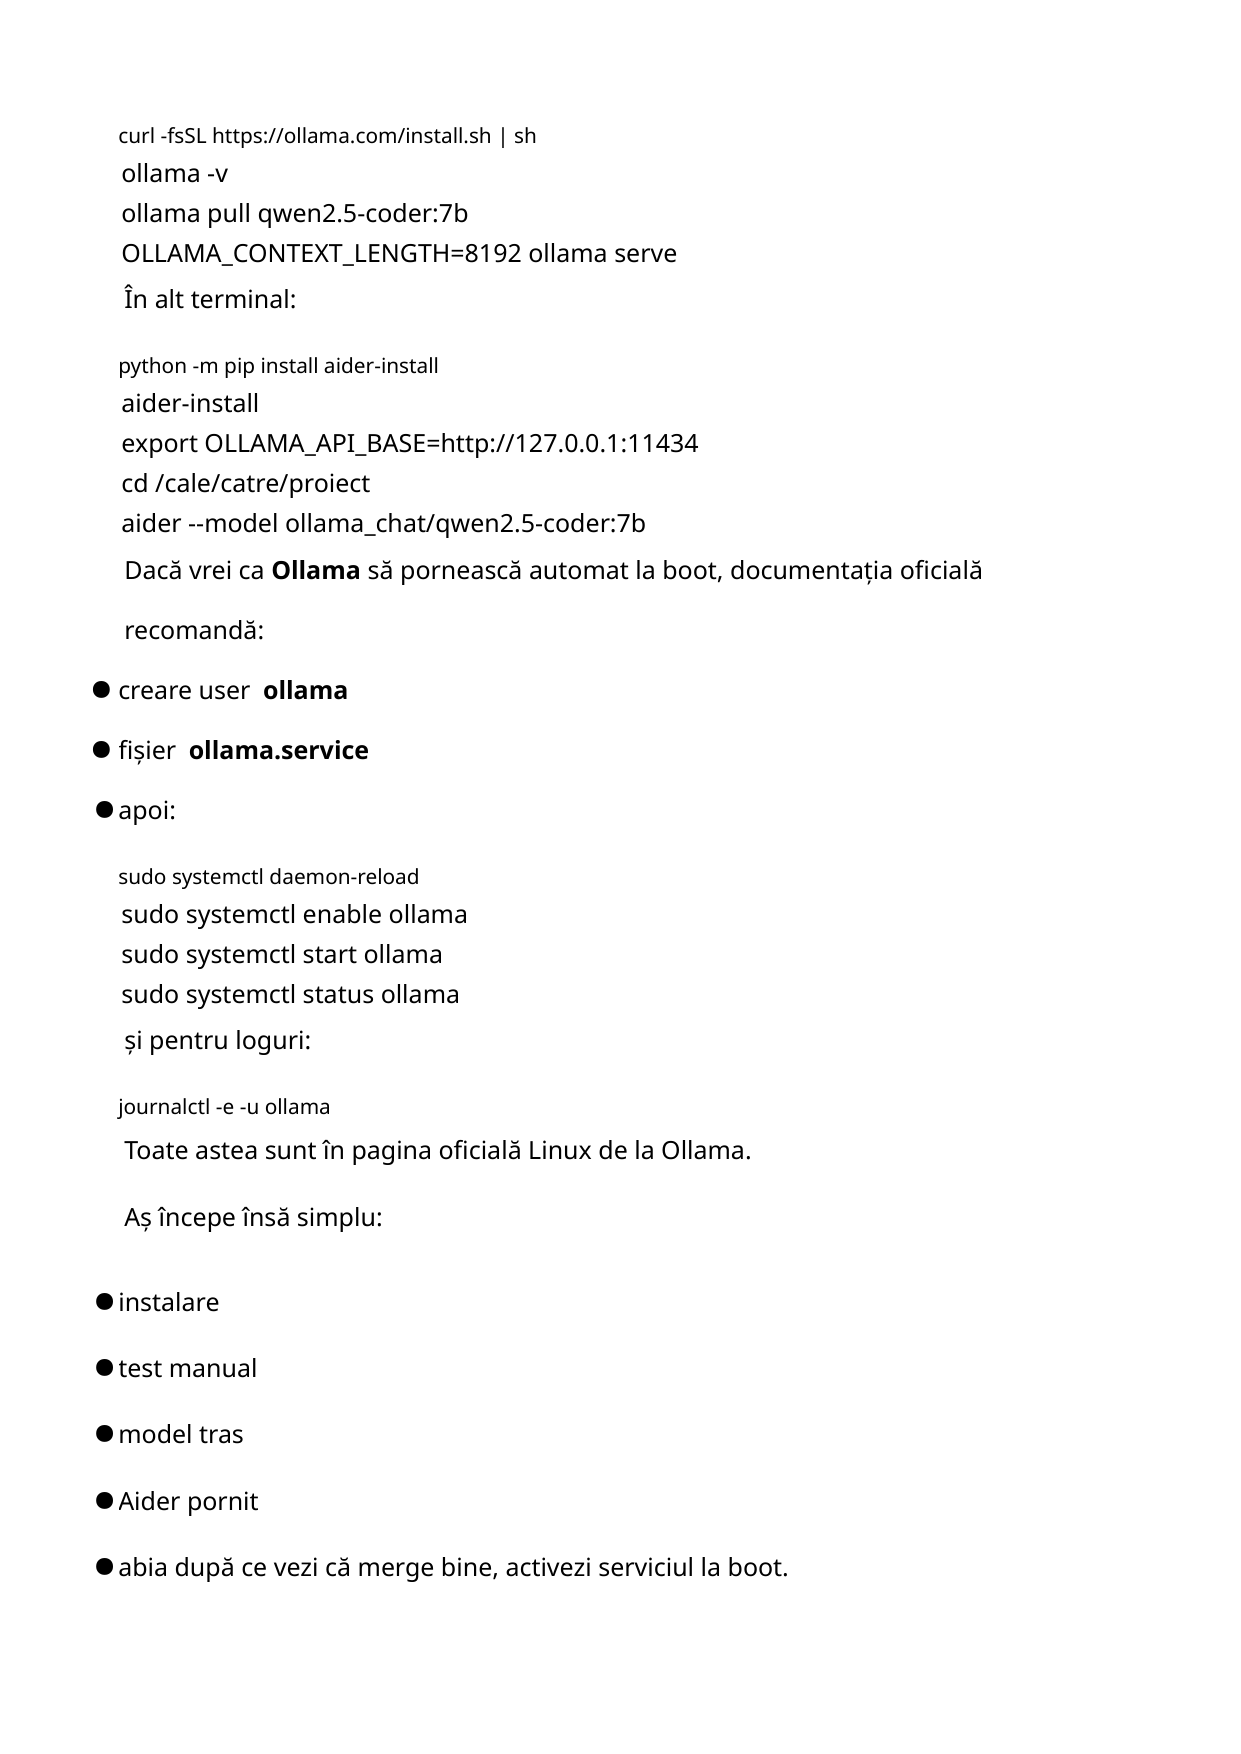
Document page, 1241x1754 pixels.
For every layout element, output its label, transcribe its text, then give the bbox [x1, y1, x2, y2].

text aider --model ollama_chat/qwen2.5-coder:7b [119, 504, 649, 543]
text Dacă vrei ca Ollama să pornească automat la boot, documentația oficială recomandă: [119, 547, 1122, 649]
list Aider pornit [119, 1477, 1122, 1520]
text Aș începe însă simplu: [119, 1193, 1122, 1236]
list test manual [119, 1344, 1122, 1388]
text export OLLAMA_API_BASE=http://127.0.0.1:11434 [119, 424, 702, 463]
text [650, 503, 1122, 543]
text python -m pip install aider-install [118, 349, 442, 383]
text și pentru loguri: [119, 1018, 1122, 1063]
text aider-install [119, 384, 262, 423]
list model tras [119, 1411, 1122, 1454]
text [703, 423, 1122, 463]
text journalctl -e -u ollama [118, 1090, 334, 1124]
text curl -fsSL https://ollama.com/install.sh | sh [118, 119, 540, 153]
text ollama -v [119, 154, 231, 193]
text [443, 348, 1122, 383]
text [263, 383, 1122, 423]
text [335, 1089, 1122, 1124]
text ollama pull qwen2.5-coder:7b [119, 194, 471, 233]
text [424, 859, 1122, 893]
text sudo systemctl enable ollama [119, 895, 471, 934]
text [374, 463, 1122, 503]
text [447, 934, 1122, 974]
list creare user ollama [119, 666, 1122, 709]
text În alt terminal: [119, 277, 1122, 322]
text sudo systemctl start ollama [119, 935, 446, 974]
list apoi: [119, 787, 1122, 833]
text cd /cale/catre/proiect [119, 464, 373, 503]
list fișier ollama.service [119, 727, 1122, 770]
text sudo systemctl status ollama [119, 975, 463, 1014]
text sudo systemctl daemon-reload [118, 860, 423, 893]
text [464, 974, 1122, 1014]
text OLLAMA_CONTEXT_LENGTH=8192 ollama serve [119, 234, 681, 273]
text [541, 118, 1122, 153]
text [472, 893, 1122, 934]
text [232, 153, 1122, 193]
list instalare [119, 1278, 1122, 1321]
list abia după ce vezi că merge bine, activezi serviciul la boot. [119, 1544, 1122, 1590]
text [472, 193, 1122, 233]
text Toate astea sunt în pagina oficială Linux de la Ollama. [119, 1128, 1122, 1170]
text [682, 233, 1122, 273]
